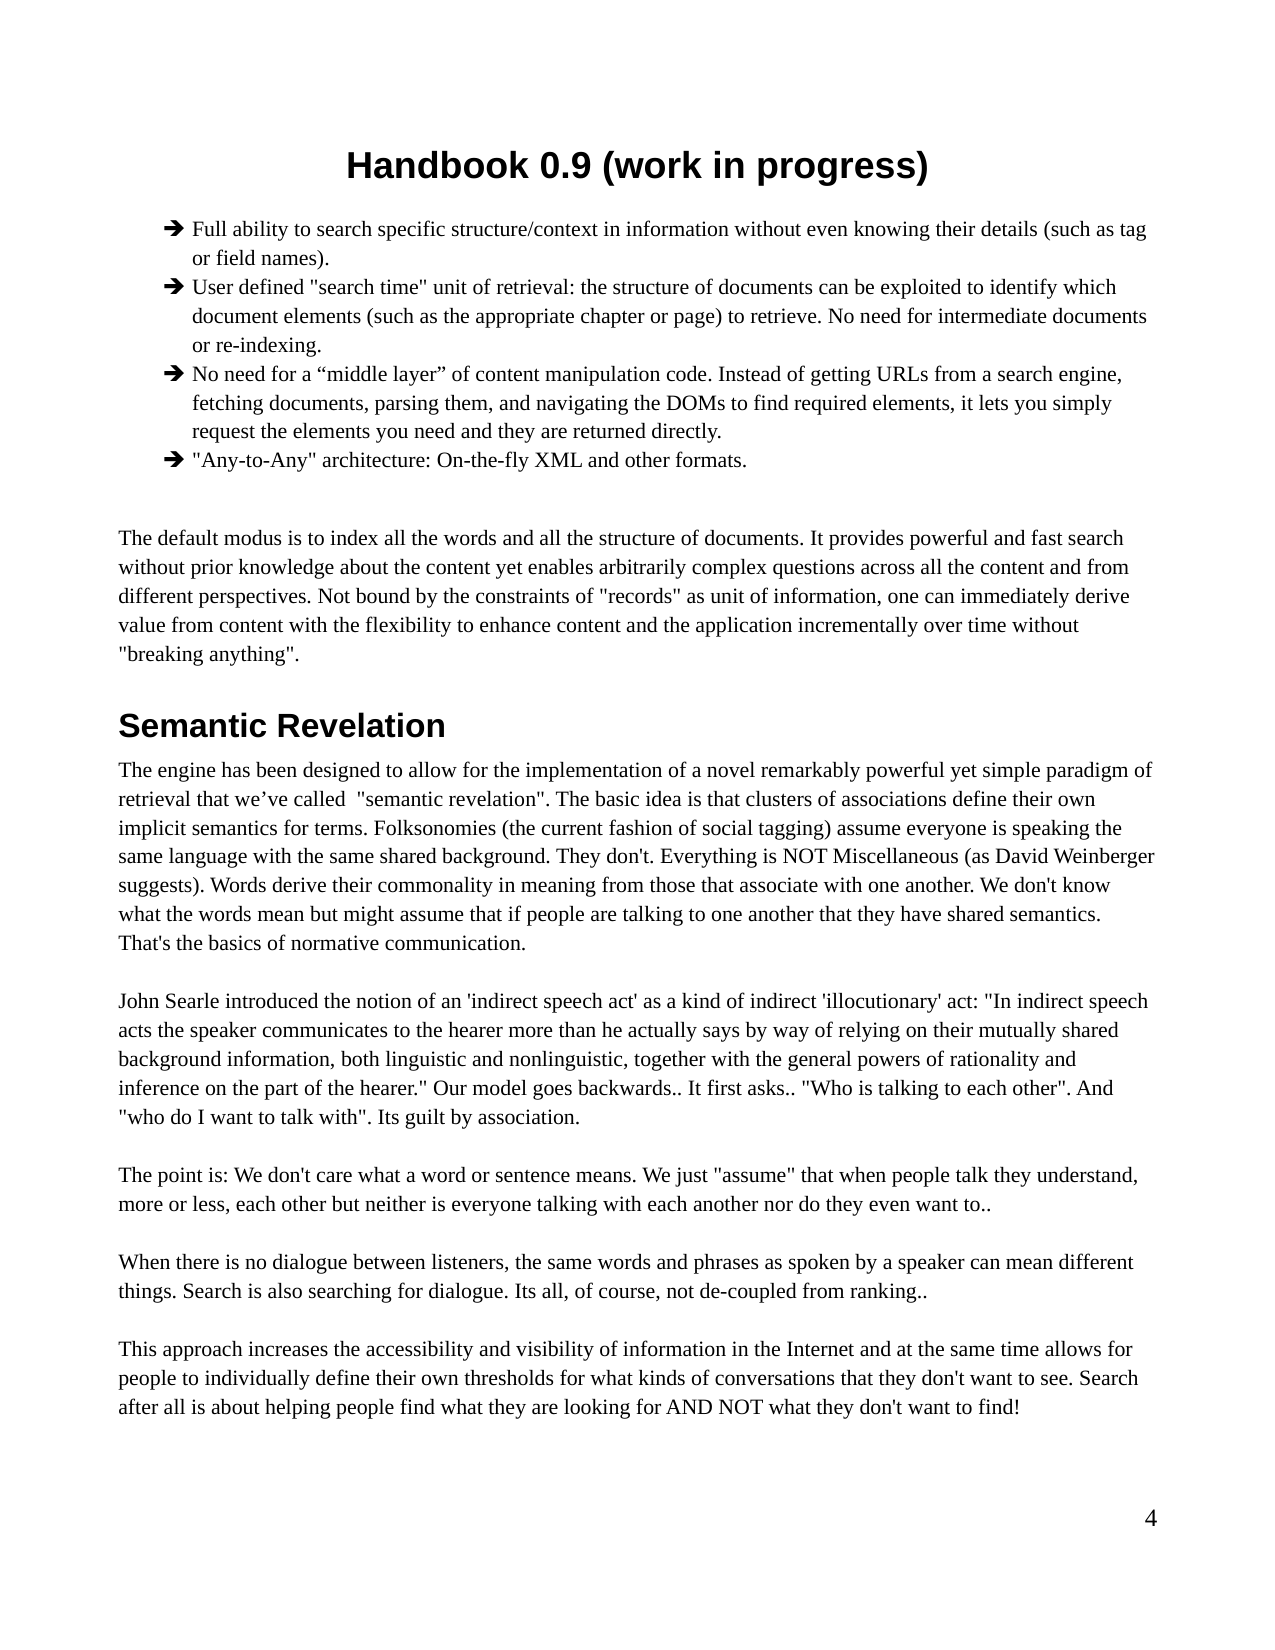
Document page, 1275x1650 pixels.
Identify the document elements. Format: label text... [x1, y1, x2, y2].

list "Any-to-Any" architecture: On-the-fly XML and other formats. [162, 447, 1157, 473]
subtitle Semantic Revelation [118, 706, 1157, 744]
text The engine has been designed to allow for the implementation of a novel remarkably powerful yet simple paradigm of retrieval that we’ve called "semantic revelation". The basic idea is that clusters of associations define their own implicit semantics for terms. Folksonomies (the current fashion of social tagging) assume everyone is speaking the same language with the same shared background. They don't. Everything is NOT Miscellaneous (as David Weinberger suggests). Words derive their commonality in meaning from those that associate with one another. We don't know what the words mean but might assume that if people are talking to one another that they have shared semantics. That's the basics of normative communication. [118, 757, 1157, 956]
text John Searle introduced the notion of an 'indirect speech act' as a kind of indirect 'illocutionary' act: "In indirect speech acts the speaker communicates to the hearer more than he actually says by way of relying on their mutually shared background information, both linguistic and nonlinguistic, together with the general powers of rationality and inference on the part of the hearer." Our model goes backwards.. It first asks.. "Who is talking to each other". And "who do I want to talk with". Its guilt by association. [118, 988, 1157, 1129]
list Full ability to search specific structure/context in information without even knowing their details (such as tag or field names). [162, 216, 1157, 270]
list User defined "search time" unit of retrieval: the structure of documents can be exploited to identify which document elements (such as the appropriate chapter or page) to retrieve. No need for intermediate documents or re-indexing. [162, 274, 1157, 357]
text The point is: We don't care what a word or sentence means. We just "assume" that when people talk they understand, more or less, each other but neither is everyone talking with each another nor do they even want to.. [118, 1162, 1157, 1216]
text The default modus is to index all the words and all the structure of documents. It provides powerful and fast search without prior knowledge about the content yet enables arbitrarily complex questions across all the content and from different perspectives. Not bound by the constraints of "records" as unit of information, one can immediately derive value from content with the flexibility to enhance content and the application incrementally over time without "breaking anything". [118, 525, 1157, 666]
text When there is no dialogue between listeners, the same words and phrases as spoken by a speaker can mean different things. Search is also searching for dialogue. Its all, of course, not de-coupled from ranking.. [118, 1220, 1157, 1303]
text This approach increases the accessibility and visibility of information in the Internet and at the same time allows for people to individually define their own thresholds for what kinds of conversations that they don't want to see. Search after all is about helping people find what they are looking for AND NOT what they don't want to find! [118, 1307, 1157, 1419]
list No need for a “middle layer” of content manipulation code. Instead of getting URLs from a search engine, fetching documents, parsing them, and navigating the DOMs to find required elements, it lets you simply request the elements you need and they are returned directly. [162, 361, 1157, 444]
